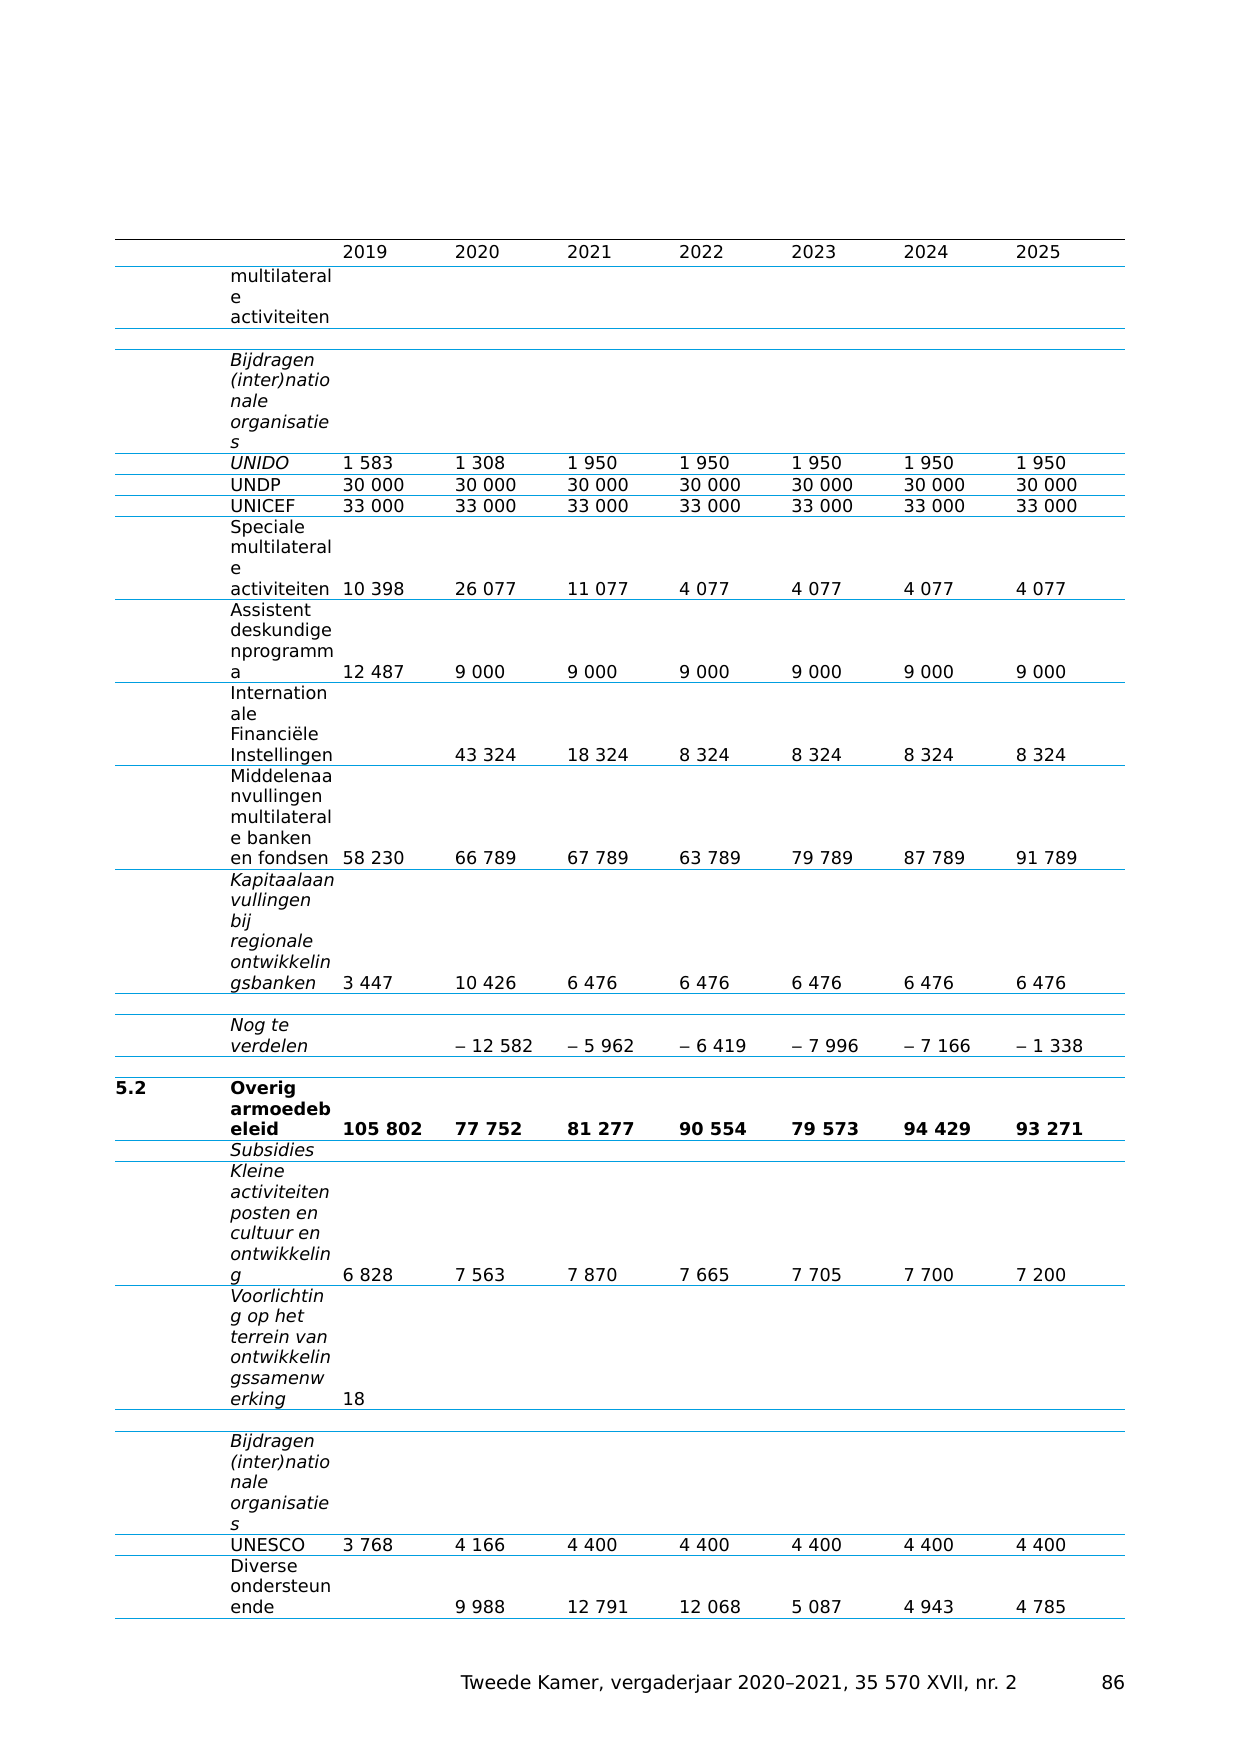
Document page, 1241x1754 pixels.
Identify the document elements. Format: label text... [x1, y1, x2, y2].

table_cell 9 000 [564, 600, 676, 682]
table_cell ‒ 5 962 [564, 1015, 676, 1056]
table_cell 2022 [676, 240, 788, 266]
table_cell 30 000 [1013, 475, 1125, 495]
table_cell [227, 994, 339, 1014]
table_cell [676, 994, 788, 1014]
table_cell 91 789 [1013, 766, 1125, 869]
table_cell [452, 267, 564, 328]
table_cell [1013, 994, 1125, 1014]
table_cell [452, 1286, 564, 1409]
table_cell [676, 1410, 788, 1431]
table_cell 6 476 [676, 870, 788, 993]
table_cell [115, 496, 227, 516]
table_cell [115, 1141, 227, 1161]
table_cell [115, 766, 227, 869]
table_cell [900, 350, 1013, 453]
table_cell 33 000 [340, 496, 452, 516]
table_cell [676, 267, 788, 328]
table_cell 6 476 [788, 870, 900, 993]
table_cell [676, 350, 788, 453]
table_cell [452, 350, 564, 453]
table_cell 2020 [452, 240, 564, 266]
table_cell [115, 1410, 227, 1431]
table_cell 4 400 [676, 1535, 788, 1555]
table_cell 30 000 [788, 475, 900, 495]
table_cell [115, 517, 227, 599]
table_cell Overig armoedebeleid [227, 1078, 339, 1140]
table_cell [564, 1141, 676, 1161]
table_cell 4 400 [564, 1535, 676, 1555]
table_cell [676, 1286, 788, 1409]
table_cell [452, 329, 564, 349]
table_cell 81 277 [564, 1078, 676, 1140]
table_cell 4 077 [676, 517, 788, 599]
table_cell [676, 1057, 788, 1077]
table_cell [564, 329, 676, 349]
table_cell ‒ 7 996 [788, 1015, 900, 1056]
table_cell 7 665 [676, 1162, 788, 1285]
table_cell [564, 1286, 676, 1409]
table_cell [788, 1141, 900, 1161]
table_cell Assistent deskundigenprogramma [227, 600, 339, 682]
table_cell 26 077 [452, 517, 564, 599]
table_cell [900, 1410, 1013, 1431]
table_cell 2021 [564, 240, 676, 266]
table_cell 8 324 [676, 683, 788, 765]
table_cell UNIDO [227, 454, 339, 474]
table_cell [227, 1410, 339, 1431]
table_cell 4 785 [1013, 1556, 1125, 1618]
table_cell [340, 350, 452, 453]
table_cell [340, 1141, 452, 1161]
table_cell [340, 1556, 452, 1618]
table_cell [900, 1432, 1013, 1534]
table_cell 2023 [788, 240, 900, 266]
table_cell 1 950 [564, 454, 676, 474]
table_cell 77 752 [452, 1078, 564, 1140]
table_cell 9 000 [452, 600, 564, 682]
table_cell 12 791 [564, 1556, 676, 1618]
table_cell 4 400 [900, 1535, 1013, 1555]
table_cell [1013, 267, 1125, 328]
table_header Tabel 15 Tabel Budgettaire gevolgen van beleid artikel 5 Multilaterale samenwerking en overige inzet (bedragen x € 1.000) [115, 191, 1125, 239]
table_cell Nog te verdelen [227, 1015, 339, 1056]
table_cell [340, 329, 452, 349]
table_cell Kleine activiteiten posten en cultuur en ontwikkeling [227, 1162, 339, 1285]
table_cell 33 000 [452, 496, 564, 516]
table_cell 4 943 [900, 1556, 1013, 1618]
table_cell Bijdragen (inter)nationale organisaties [227, 350, 339, 453]
table_cell 93 271 [1013, 1078, 1125, 1140]
table_cell 33 000 [788, 496, 900, 516]
table_cell 8 324 [788, 683, 900, 765]
table_cell 1 950 [1013, 454, 1125, 474]
table_cell multilaterale activiteiten [227, 267, 339, 328]
table_cell 105 802 [340, 1078, 452, 1140]
table_cell [115, 267, 227, 328]
table_cell [340, 1015, 452, 1056]
table_cell [115, 683, 227, 765]
table_cell [115, 1057, 227, 1077]
table_cell 8 324 [1013, 683, 1125, 765]
table_cell [564, 267, 676, 328]
table_cell Speciale multilaterale activiteiten [227, 517, 339, 599]
table_cell 30 000 [340, 475, 452, 495]
table_cell 7 700 [900, 1162, 1013, 1285]
table_cell [227, 329, 339, 349]
table_cell [564, 350, 676, 453]
table_cell 4 077 [788, 517, 900, 599]
table_cell [788, 267, 900, 328]
table_cell [900, 267, 1013, 328]
table_cell [340, 1057, 452, 1077]
table_cell 30 000 [676, 475, 788, 495]
table_cell ‒ 12 582 [452, 1015, 564, 1056]
table_cell Voorlichting op het terrein van ontwikkelingssamenwerking [227, 1286, 339, 1409]
table_cell 94 429 [900, 1078, 1013, 1140]
table_cell 2025 [1013, 240, 1125, 266]
table_cell 79 789 [788, 766, 900, 869]
table_cell [115, 350, 227, 453]
table_cell [564, 1410, 676, 1431]
table_cell [788, 1410, 900, 1431]
table_cell 4 400 [1013, 1535, 1125, 1555]
table_cell [788, 329, 900, 349]
table_cell 66 789 [452, 766, 564, 869]
table_cell [115, 454, 227, 474]
table_cell 87 789 [900, 766, 1013, 869]
table_cell [115, 1286, 227, 1409]
table_cell 79 573 [788, 1078, 900, 1140]
table_cell UNICEF [227, 496, 339, 516]
table_cell [676, 329, 788, 349]
table_cell 8 324 [900, 683, 1013, 765]
table_cell [564, 994, 676, 1014]
table_cell 11 077 [564, 517, 676, 599]
table_cell 4 400 [788, 1535, 900, 1555]
table_cell 10 398 [340, 517, 452, 599]
table_cell [340, 994, 452, 1014]
table_cell [900, 1141, 1013, 1161]
table_cell 7 870 [564, 1162, 676, 1285]
table_cell [900, 329, 1013, 349]
table_cell 10 426 [452, 870, 564, 993]
table_cell [115, 600, 227, 682]
table_cell 6 828 [340, 1162, 452, 1285]
table_cell [452, 1141, 564, 1161]
table_cell 1 950 [788, 454, 900, 474]
table_cell [676, 1141, 788, 1161]
table_cell 3 447 [340, 870, 452, 993]
table_cell [115, 1015, 227, 1056]
table_cell 90 554 [676, 1078, 788, 1140]
table_cell 6 476 [564, 870, 676, 993]
table_cell 33 000 [1013, 496, 1125, 516]
table_cell [788, 350, 900, 453]
table_cell UNDP [227, 475, 339, 495]
table_cell [340, 1410, 452, 1431]
table_cell ‒ 7 166 [900, 1015, 1013, 1056]
table_cell 1 308 [452, 454, 564, 474]
table_cell [900, 1286, 1013, 1409]
table_cell 4 077 [900, 517, 1013, 599]
table_cell 5 087 [788, 1556, 900, 1618]
table_cell [115, 329, 227, 349]
table_cell 12 487 [340, 600, 452, 682]
table_cell [1013, 1057, 1125, 1077]
table_cell [115, 994, 227, 1014]
table_cell 18 [340, 1286, 452, 1409]
table_cell [227, 1057, 339, 1077]
table_cell 7 200 [1013, 1162, 1125, 1285]
table_cell Subsidies [227, 1141, 339, 1161]
table_cell [1013, 350, 1125, 453]
table_cell 33 000 [900, 496, 1013, 516]
table_cell 12 068 [676, 1556, 788, 1618]
table_cell [564, 1057, 676, 1077]
table_cell 58 230 [340, 766, 452, 869]
table_cell [788, 1057, 900, 1077]
table_cell 9 000 [1013, 600, 1125, 682]
table_cell 1 583 [340, 454, 452, 474]
table_cell 33 000 [676, 496, 788, 516]
table_cell Diverse ondersteunende [227, 1556, 339, 1618]
table_cell [452, 1432, 564, 1534]
table_cell [115, 1432, 227, 1534]
table_cell 7 563 [452, 1162, 564, 1285]
table_cell 9 000 [676, 600, 788, 682]
table_cell [340, 267, 452, 328]
table_cell 2024 [900, 240, 1013, 266]
table_cell 4 077 [1013, 517, 1125, 599]
table_cell 3 768 [340, 1535, 452, 1555]
table_cell 9 000 [788, 600, 900, 682]
table_cell 1 950 [900, 454, 1013, 474]
table_cell [227, 240, 339, 266]
table_cell [340, 1432, 452, 1534]
table_cell [115, 1556, 227, 1618]
table_cell 7 705 [788, 1162, 900, 1285]
table_cell [1013, 1286, 1125, 1409]
table_cell [788, 1286, 900, 1409]
table_cell Internationale Financiële Instellingen [227, 683, 339, 765]
table_cell [564, 1432, 676, 1534]
table_cell [452, 1057, 564, 1077]
table_cell 4 166 [452, 1535, 564, 1555]
table_cell [452, 994, 564, 1014]
table_cell [1013, 1432, 1125, 1534]
table_cell ‒ 1 338 [1013, 1015, 1125, 1056]
table_cell [452, 1410, 564, 1431]
table_cell 6 476 [900, 870, 1013, 993]
table_cell [115, 1535, 227, 1555]
table_cell [340, 683, 452, 765]
table_cell ‒ 6 419 [676, 1015, 788, 1056]
table_cell [900, 1057, 1013, 1077]
table_cell Kapitaalaanvullingen bij regionale ontwikkelingsbanken [227, 870, 339, 993]
table_cell [115, 240, 227, 266]
table_cell [788, 994, 900, 1014]
table_cell 6 476 [1013, 870, 1125, 993]
table_cell 9 988 [452, 1556, 564, 1618]
table_cell 30 000 [452, 475, 564, 495]
table_cell 63 789 [676, 766, 788, 869]
table_cell 30 000 [564, 475, 676, 495]
table_cell 1 950 [676, 454, 788, 474]
table_cell 2019 [340, 240, 452, 266]
table_cell [1013, 329, 1125, 349]
table_cell 5.2 [115, 1078, 227, 1140]
table_cell Middelenaanvullingen multilaterale banken en fondsen [227, 766, 339, 869]
table_cell [900, 994, 1013, 1014]
table_cell [115, 870, 227, 993]
table_cell Bijdragen (inter)nationale organisaties [227, 1432, 339, 1534]
table_cell 30 000 [900, 475, 1013, 495]
table_cell 67 789 [564, 766, 676, 869]
table_cell [676, 1432, 788, 1534]
table_cell [115, 475, 227, 495]
table_cell [1013, 1141, 1125, 1161]
table_cell [788, 1432, 900, 1534]
table_cell UNESCO [227, 1535, 339, 1555]
table_cell 33 000 [564, 496, 676, 516]
table_cell [115, 1162, 227, 1285]
table_cell [1013, 1410, 1125, 1431]
table_cell 9 000 [900, 600, 1013, 682]
table_cell 18 324 [564, 683, 676, 765]
table_cell 43 324 [452, 683, 564, 765]
